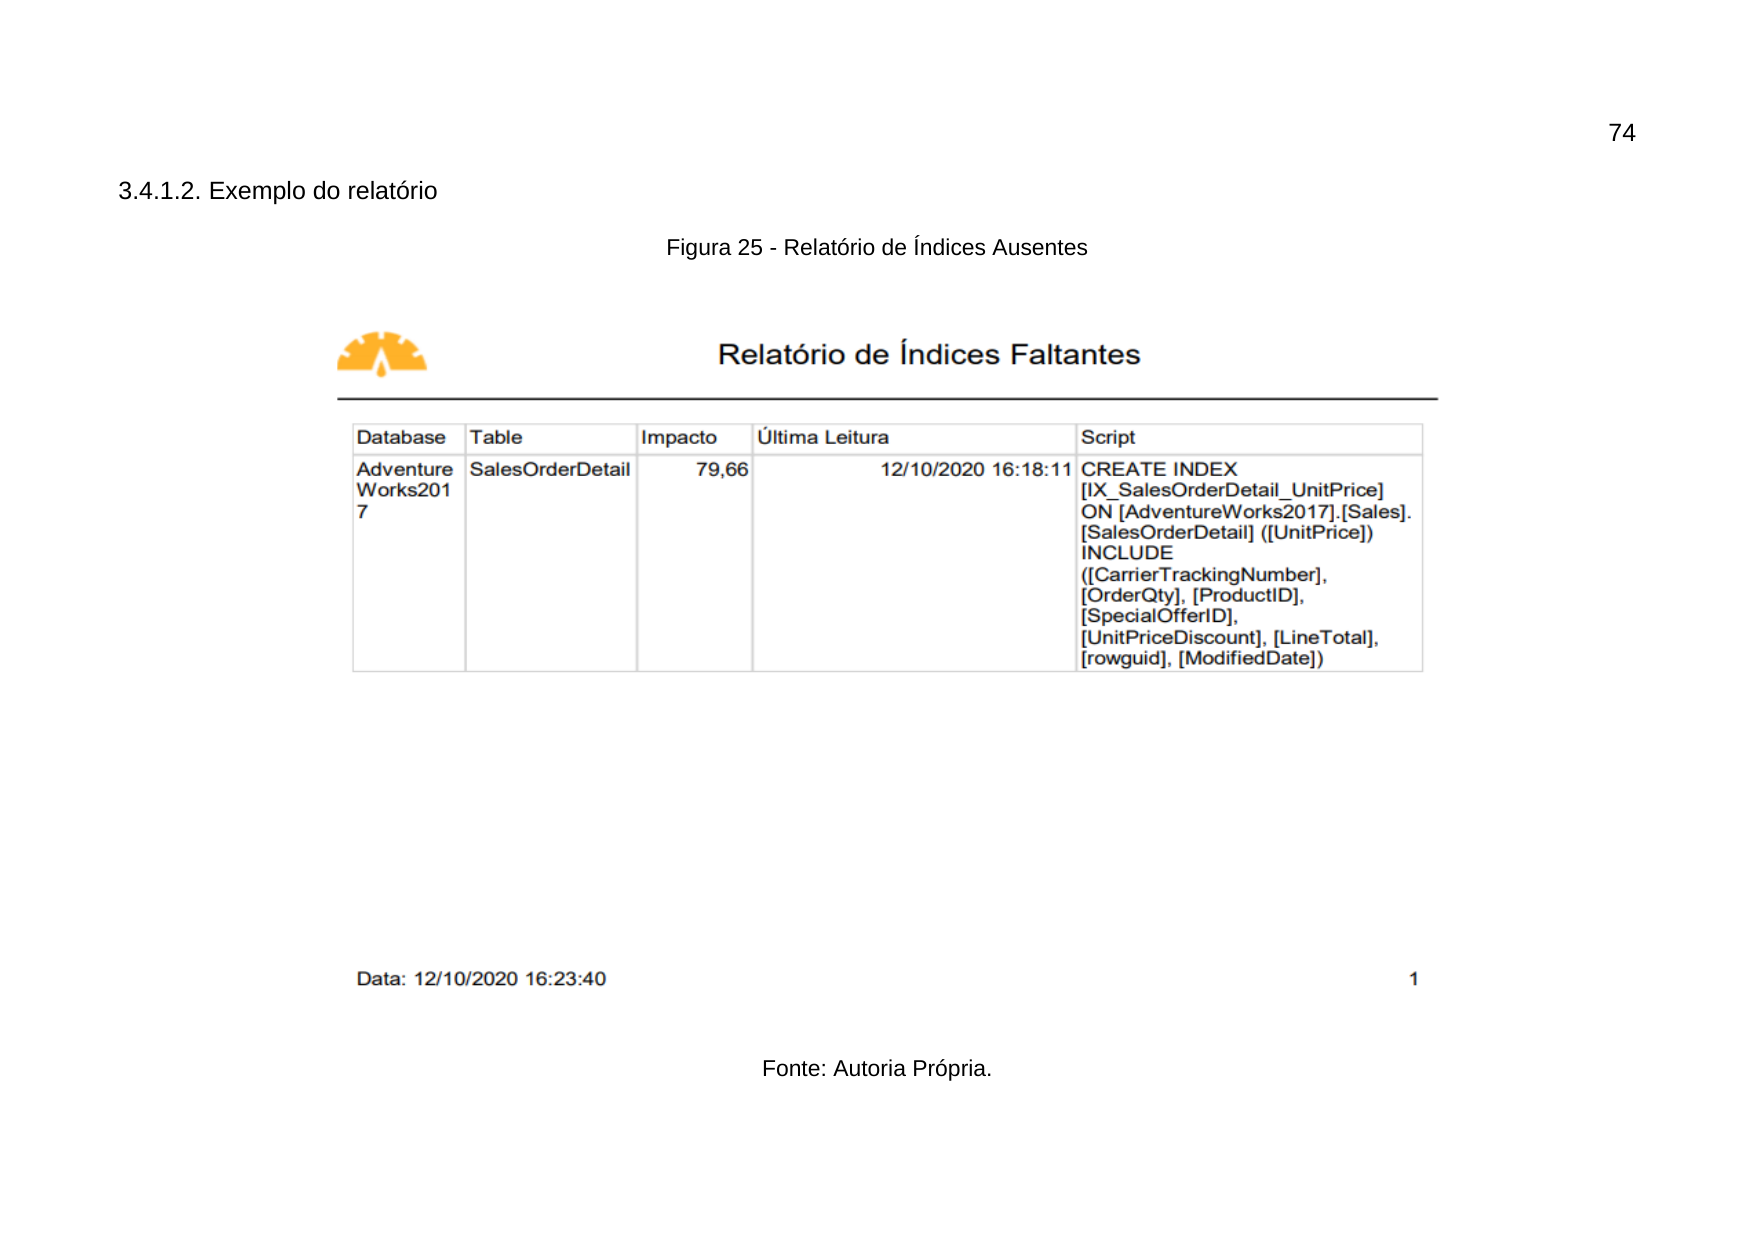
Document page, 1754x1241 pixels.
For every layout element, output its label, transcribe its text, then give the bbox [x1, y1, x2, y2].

text Fonte: Autoria Própria. [118, 1029, 1636, 1081]
subtitle 3.4.1.2. Exemplo do relatório [118, 176, 1636, 205]
text Figura 25 - Relatório de Índices Ausentes [118, 234, 1636, 260]
picture [292, 272, 1462, 1029]
